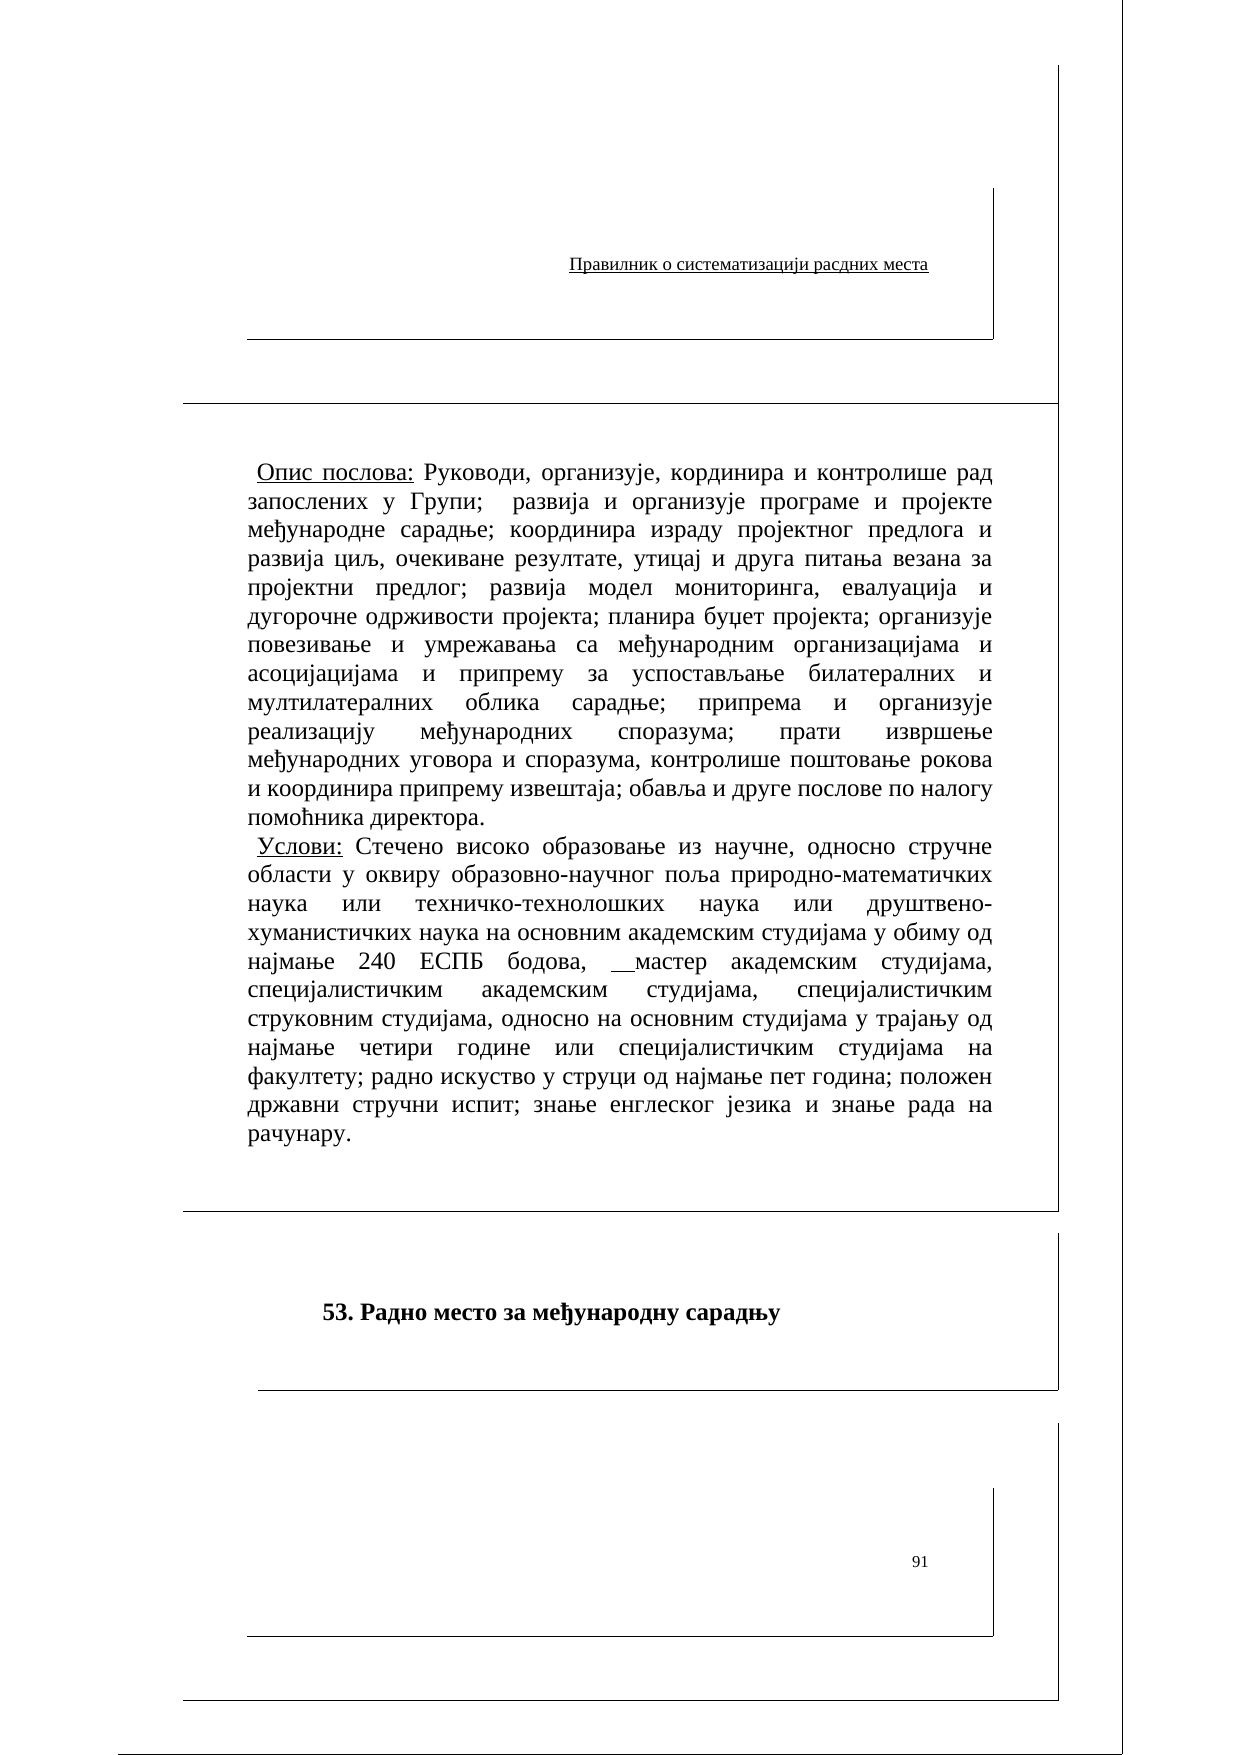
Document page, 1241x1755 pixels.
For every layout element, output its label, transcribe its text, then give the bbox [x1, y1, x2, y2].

text 53. Радно место за међународну сарадњу [258, 1232, 1058, 1390]
text Услови: Стечено високо образовање из научне, односно стручне области у оквиру образовно-научног поља природно-математичких наука или техничко-технолошких наука или друштвено-хуманистичких наука на основним академским студијама у обиму од најмање 240 ЕСПБ бодова, мастер академским студијама, специјалистичким академским студијама, специјалистичким струковним студијама, односно на основним студијама у трајању од најмање четири године или специјалистичким студијама на факултету; радно искуство у струци од најмање пет година; положен државни стручни испит; знање енглеског језика и знање рада на рачунару. [183, 831, 1058, 1211]
text Опис послова: Руководи, организује, кординира и контролише рад запослених у Групи; развија и организује програме и пројекте међународне сарадње; координира израду пројектног предлога и развија циљ, очекиване резултате, утицај и друга питања везана за пројектни предлог; развија модел мониторинга, евалуација и дугорочне одрживости пројекта; планира буџет пројекта; организује повезивање и умрежавања са међународним организацијама и асоцијацијама и припрему за успостављање билатералних и мултилатералних облика сарадње; припрема и организује реализацију међународних споразума; прати извршење међународних уговора и споразума, контролише поштовање рокова и координира припрему извештаја; обавља и друге послове по налогу помоћника директора. [183, 392, 1058, 831]
